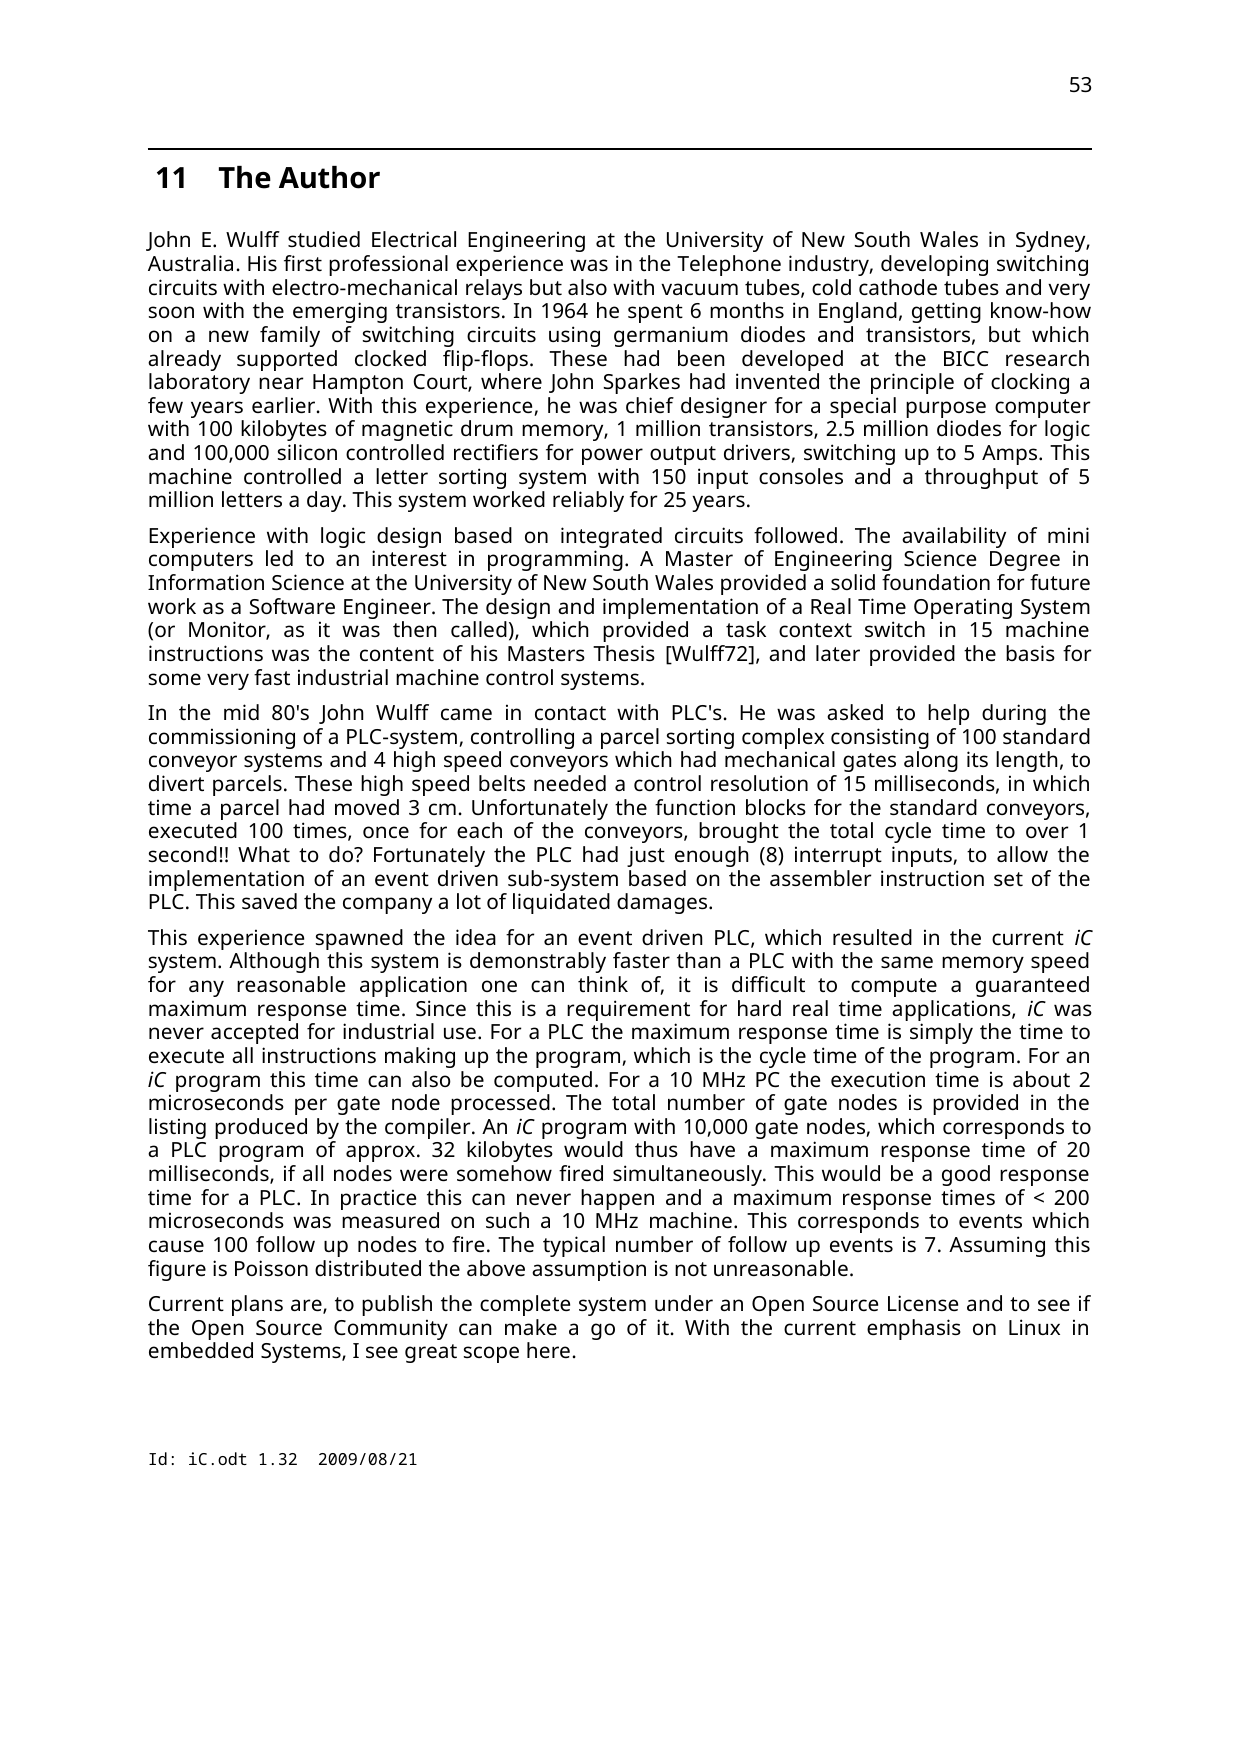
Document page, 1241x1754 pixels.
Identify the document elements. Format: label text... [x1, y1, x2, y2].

text This experience spawned the idea for an event driven PLC, which resulted in the current iC system. Although this system is demonstrably faster than a PLC with the same memory speed for any reasonable application one can think of, it is difficult to compute a guaranteed maximum response time. Since this is a requirement for hard real time applications, iC was never accepted for industrial use. For a PLC the maximum response time is simply the time to execute all instructions making up the program, which is the cycle time of the program. For an iC program this time can also be computed. For a 10 MHz PC the execution time is about 2 microseconds per gate node processed. The total number of gate nodes is provided in the listing produced by the compiler. An iC program with 10,000 gate nodes, which corresponds to a PLC program of approx. 32 kilobytes would thus have a maximum response time of 20 milliseconds, if all nodes were somehow fired simultaneously. This would be a good response time for a PLC. In practice this can never happen and a maximum response times of < 200 microseconds was measured on such a 10 MHz machine. This corresponds to events which cause 100 follow up nodes to fire. The typical number of follow up events is 7. Assuming this figure is Poisson distributed the above assumption is not unreasonable. [148, 926, 1092, 1281]
text John E. Wulff studied Electrical Engineering at the University of New South Wales in Sydney, Australia. His first professional experience was in the Telephone industry, developing switching circuits with electro-mechanical relays but also with vacuum tubes, cold cathode tubes and very soon with the emerging transistors. In 1964 he spent 6 months in England, getting know-how on a new family of switching circuits using germanium diodes and transistors, but which already supported clocked flip-flops. These had been developed at the BICC research laboratory near Hampton Court, where John Sparkes had invented the principle of clocking a few years earlier. With this experience, he was chief designer for a special purpose computer with 100 kilobytes of magnetic drum memory, 1 million transistors, 2.5 million diodes for logic and 100,000 silicon controlled rectifiers for power output drivers, switching up to 5 Amps. This machine controlled a letter sorting system with 150 input consoles and a throughput of 5 million letters a day. This system worked reliably for 25 years. [148, 229, 1092, 513]
text In the mid 80's John Wulff came in contact with PLC's. He was asked to help during the commissioning of a PLC-system, controlling a parcel sorting complex consisting of 100 standard conveyor systems and 4 high speed conveyors which had mechanical gates along its length, to divert parcels. These high speed belts needed a control resolution of 15 milliseconds, in which time a parcel had moved 3 cm. Unfortunately the function blocks for the standard conveyors, executed 100 times, once for each of the conveyors, brought the total cycle time to over 1 second!! What to do? Fortunately the PLC had just enough (8) interrupt inputs, to allow the implementation of an event driven sub-system based on the assembler instruction set of the PLC. This saved the company a lot of liquidated damages. [148, 702, 1092, 914]
text Experience with logic design based on integrated circuits followed. The availability of mini computers led to an interest in programming. A Master of Engineering Science Degree in Information Science at the University of New South Wales provided a solid foundation for future work as a Software Engineer. The design and implementation of a Real Time Operating System (or Monitor, as it was then called), which provided a task context switch in 15 machine instructions was the content of his Masters Thesis [Wulff72], and later provided the basis for some very fast industrial machine control systems. [148, 524, 1092, 690]
text Current plans are, to publish the complete system under an Open Source License and to see if the Open Source Community can make a go of it. With the current emphasis on Linux in embedded Systems, I see great scope here. [148, 1293, 1092, 1364]
text Id: iC.odt 1.32 2009/08/21 [148, 1446, 1092, 1470]
subtitle The Author [148, 150, 1092, 204]
